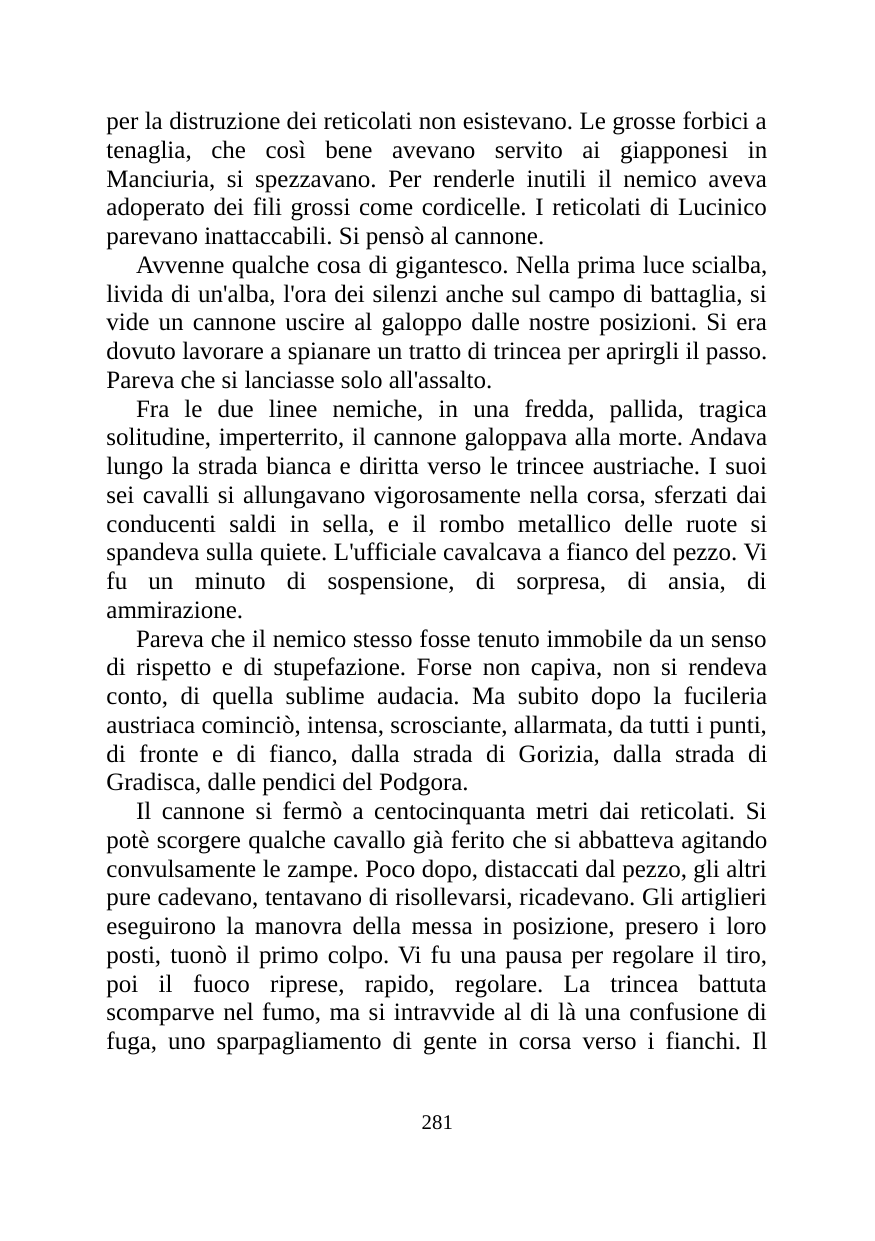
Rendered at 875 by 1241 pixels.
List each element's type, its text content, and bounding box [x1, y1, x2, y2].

text Avvenne qualche cosa di gigantesco. Nella prima luce scialba, livida di un'alba, l'ora dei silenzi anche sul campo di battaglia, si vide un cannone uscire al galoppo dalle nostre posizioni. Si era dovuto lavorare a spianare un tratto di trincea per aprirgli il passo. Pareva che si lanciasse solo all'assalto. [106, 250, 768, 394]
text per la distruzione dei reticolati non esistevano. Le grosse forbici a tenaglia, che così bene avevano servito ai giapponesi in Manciuria, si spezzavano. Per renderle inutili il nemico aveva adoperato dei fili grossi come cordicelle. I reticolati di Lucinico parevano inattaccabili. Si pensò al cannone. [106, 106, 768, 250]
text Il cannone si fermò a centocinquanta metri dai reticolati. Si potè scorgere qualche cavallo già ferito che si abbatteva agitando convulsamente le zampe. Poco dopo, distaccati dal pezzo, gli altri pure cadevano, tentavano di risollevarsi, ricadevano. Gli artiglieri eseguirono la manovra della messa in posizione, presero i loro posti, tuonò il primo colpo. Vi fu una pausa per regolare il tiro, poi il fuoco riprese, rapido, regolare. La trincea battuta scomparve nel fumo, ma si intravvide al di là una confusione di fuga, uno sparpagliamento di gente in corsa verso i fianchi. Il [106, 796, 768, 1055]
text Pareva che il nemico stesso fosse tenuto immobile da un senso di rispetto e di stupefazione. Forse non capiva, non si rendeva conto, di quella sublime audacia. Ma subito dopo la fucileria austriaca cominciò, intensa, scrosciante, allarmata, da tutti i punti, di fronte e di fianco, dalla strada di Gorizia, dalla strada di Gradisca, dalle pendici del Podgora. [106, 624, 768, 796]
text Fra le due linee nemiche, in una fredda, pallida, tragica solitudine, imperterrito, il cannone galoppava alla morte. Andava lungo la strada bianca e diritta verso le trincee austriache. I suoi sei cavalli si allungavano vigorosamente nella corsa, sferzati dai conducenti saldi in sella, e il rombo metallico delle ruote si spandeva sulla quiete. L'ufficiale cavalcava a fianco del pezzo. Vi fu un minuto di sospensione, di sorpresa, di ansia, di ammirazione. [106, 394, 768, 624]
